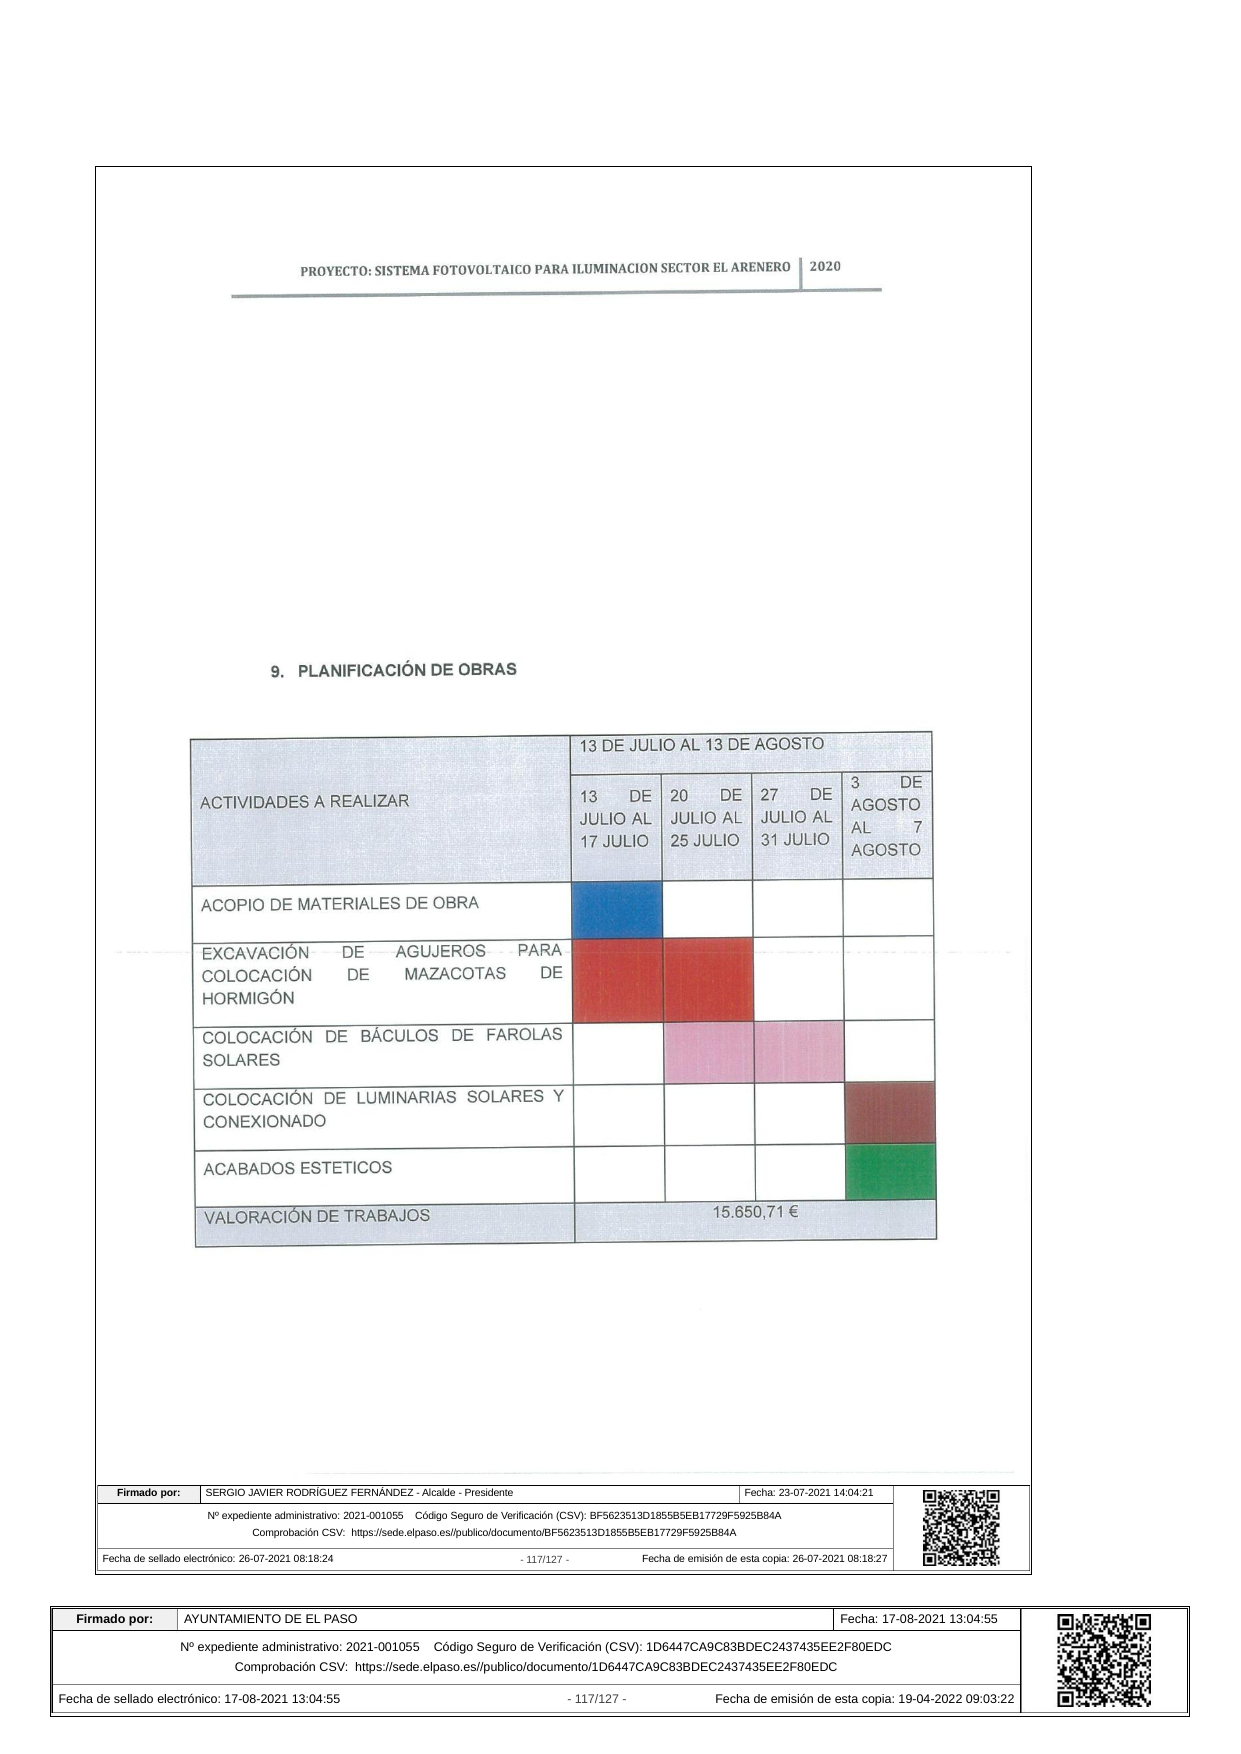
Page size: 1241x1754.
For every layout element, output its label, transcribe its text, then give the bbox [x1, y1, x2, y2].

picture [51, 1607, 1189, 1716]
text AYUNTAMIENTO DE EL PASO [184, 1612, 386, 1626]
text Fecha de sellado electrónico: 17-08-2021 13:04:55 [58, 1692, 365, 1706]
text Fecha de emisión de esta copia: 19-04-2022 09:03:22 [715, 1692, 1039, 1706]
text Fecha de sellado electrónico: 26-07-2021 08:18:24 [102, 1553, 359, 1565]
text Nº expediente administrativo: 2021-001055 Código Seguro de Verificación (CSV): 1D6447CA9C83BDEC2437435EE2F80EDC [180, 1640, 918, 1654]
text Fecha: 17-08-2021 13:04:55 [840, 1612, 1021, 1626]
text Nº expediente administrativo: 2021-001055 Código Seguro de Verificación (CSV): BF5623513D1855B5EB17729F5925B84A [207, 1510, 807, 1522]
text Firmado por: [117, 1488, 196, 1499]
text Fecha: 23-07-2021 14:04:21 [744, 1488, 893, 1499]
picture [96, 167, 1031, 1574]
text Comprobación CSV: https://sede.elpaso.es//publico/documento/1D6447CA9C83BDEC2437435EE2F80EDC [234, 1661, 918, 1674]
text - 117/127 - [520, 1554, 585, 1565]
text - 117/127 - [567, 1693, 646, 1707]
text Comprobación CSV: https://sede.elpaso.es//publico/documento/BF5623513D1855B5EB17729F5925B84A [252, 1527, 807, 1539]
text SERGIO JAVIER RODRÍGUEZ FERNÁNDEZ - Alcalde - Presidente [205, 1488, 540, 1499]
text Fecha de emisión de esta copia: 26-07-2021 08:18:27 [642, 1553, 912, 1565]
text Firmado por: [76, 1612, 172, 1626]
